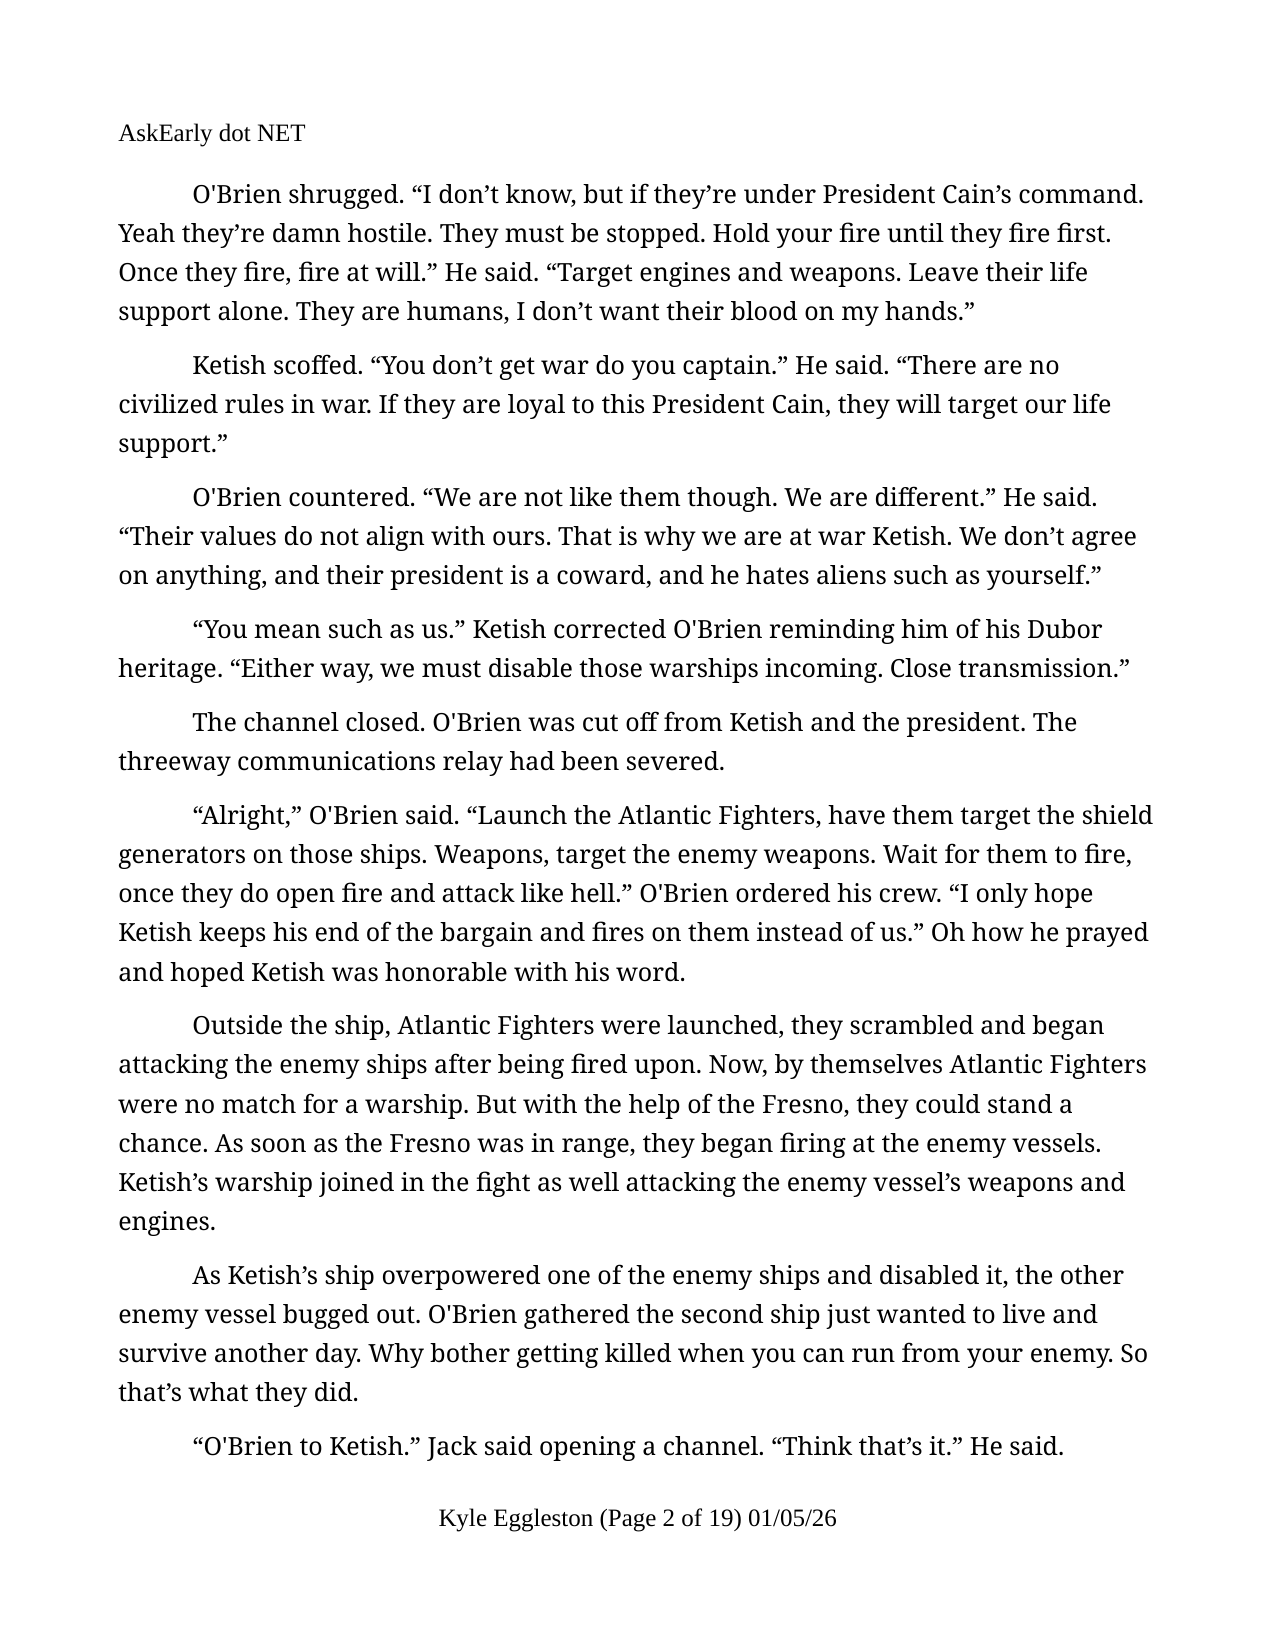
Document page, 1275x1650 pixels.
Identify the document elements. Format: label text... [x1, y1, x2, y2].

text O'Brien countered. “We are not like them though. We are different.” He said. “Their values do not align with ours. That is why we are at war Ketish. We don’t agree on anything, and their president is a coward, and he hates aliens such as yourself.” [118, 480, 1157, 592]
text “Alright,” O'Brien said. “Launch the Atlantic Fighters, have them target the shield generators on those ships. Weapons, target the enemy weapons. Wait for them to fire, once they do open fire and attack like hell.” O'Brien ordered his crew. “I only hope Ketish keeps his end of the bargain and fires on them instead of us.” Oh how he prayed and hoped Ketish was honorable with his word. [118, 798, 1157, 988]
text “You mean such as us.” Ketish corrected O'Brien reminding him of his Dubor heritage. “Either way, we must disable those warships incoming. Close transmission.” [118, 612, 1157, 685]
text Outside the ship, Atlantic Fighters were launched, they scrambled and began attacking the enemy ships after being fired upon. Now, by themselves Atlantic Fighters were no match for a warship. But with the help of the Fresno, they could stand a chance. As soon as the Fresno was in range, they began firing at the enemy vessels. Ketish’s warship joined in the fight as well attacking the enemy vessel’s weapons and engines. [118, 1008, 1157, 1238]
text O'Brien shrugged. “I don’t know, but if they’re under President Cain’s command. Yeah they’re damn hostile. They must be stopped. Hold your fire until they fire first. Once they fire, fire at will.” He said. “Target engines and weapons. Leave their life support alone. They are humans, I don’t want their blood on my hands.” [118, 176, 1157, 328]
text “O'Brien to Ketish.” Jack said opening a channel. “Think that’s it.” He said. [118, 1429, 1157, 1463]
text The channel closed. O'Brien was cut off from Ketish and the president. The threeway communications relay had been severed. [118, 705, 1157, 778]
text Ketish scoffed. “You don’t get war do you captain.” He said. “There are no civilized rules in war. If they are loyal to this President Cain, they will target our life support.” [118, 348, 1157, 460]
text As Ketish’s ship overpowered one of the enemy ships and disabled it, the other enemy vessel bugged out. O'Brien gathered the second ship just wanted to live and survive another day. Why bother getting killed when you can run from your enemy. So that’s what they did. [118, 1258, 1157, 1409]
